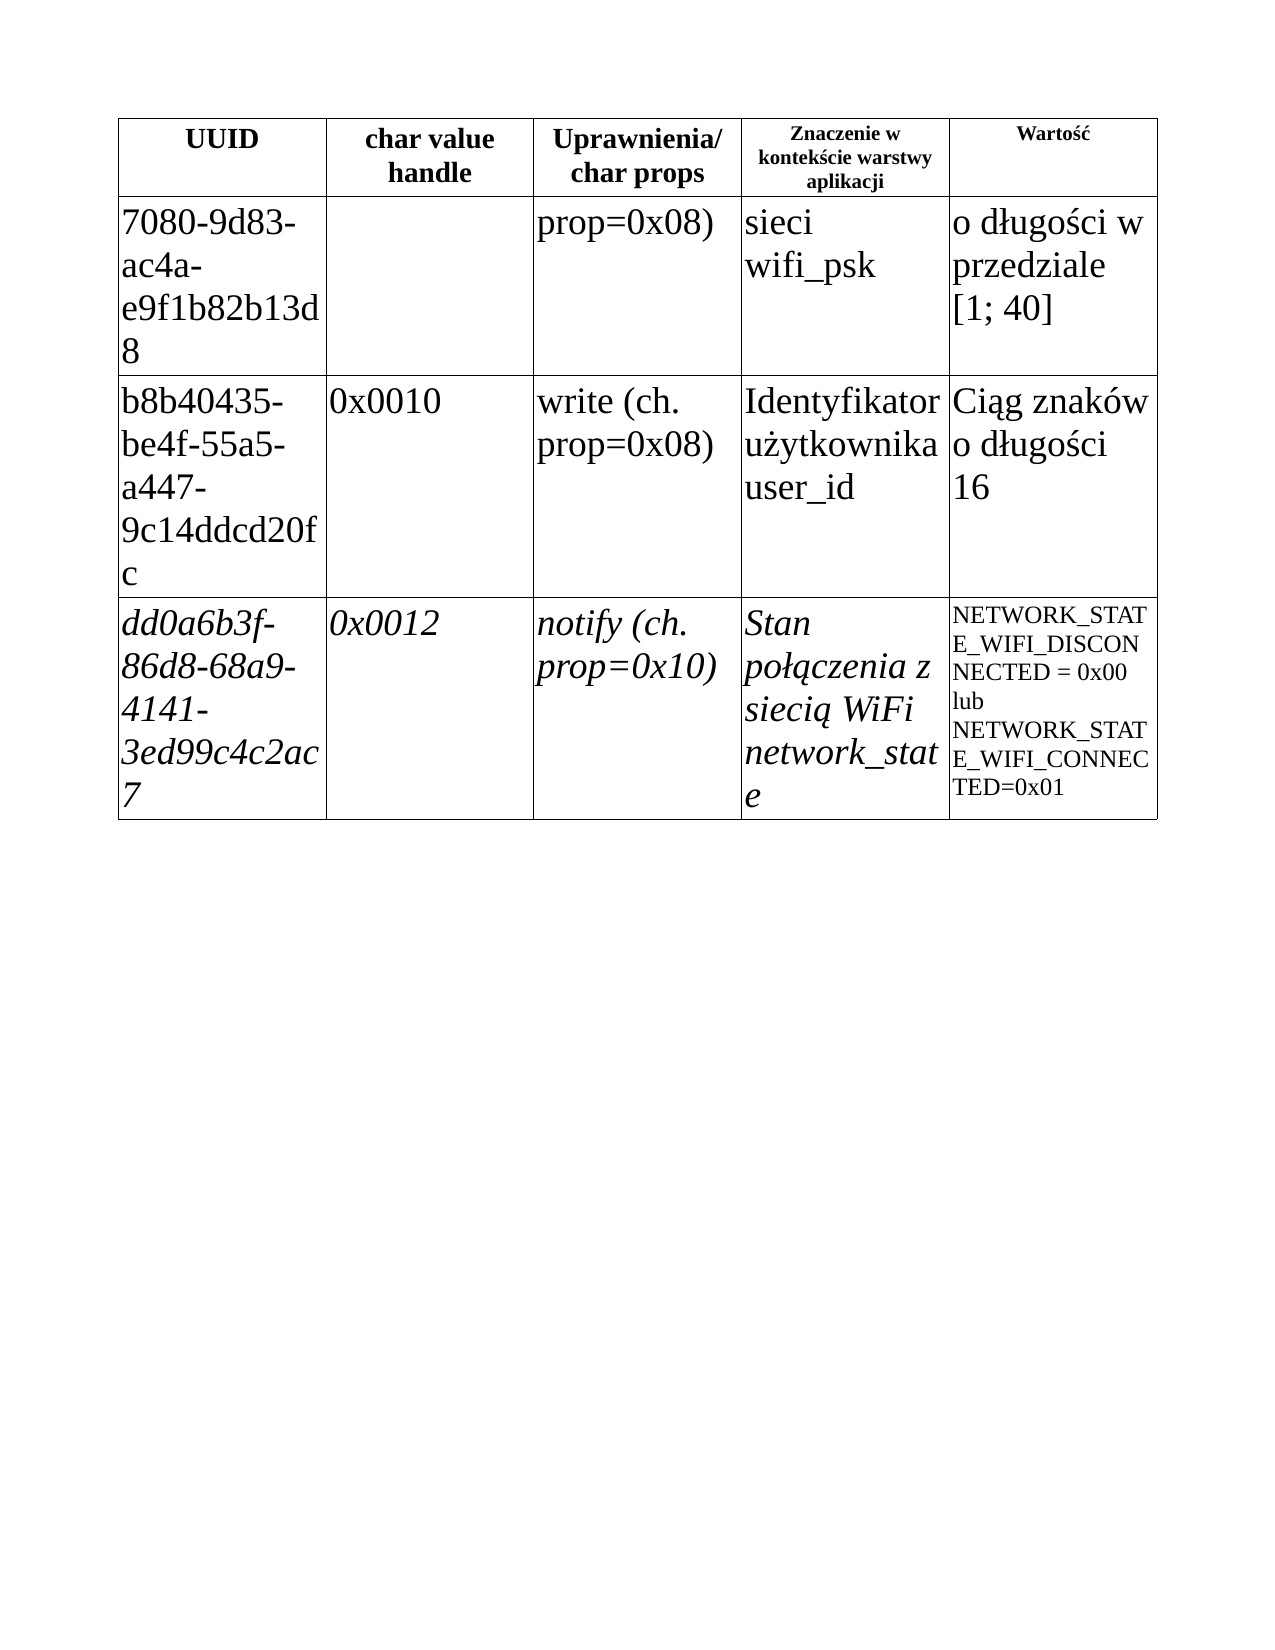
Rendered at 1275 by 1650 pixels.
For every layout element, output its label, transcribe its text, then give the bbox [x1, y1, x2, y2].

table_cell Stan połączenia z siecią WiFi network_state [742, 598, 949, 819]
table_cell b8b40435-be4f-55a5-a447-9c14ddcd20fc [119, 376, 326, 597]
table_header Uprawnienia/char props [534, 119, 741, 196]
table_cell 0x0012 [327, 598, 533, 819]
table_cell write (ch. prop=0x08) [534, 376, 741, 597]
table_cell o długości w przedziale [1; 40] [950, 197, 1157, 375]
table_cell dd0a6b3f-86d8-68a9-4141-3ed99c4c2ac7 [119, 598, 326, 819]
table_cell sieci wifi_psk [742, 197, 949, 375]
table_header char value handle [327, 119, 533, 196]
table_cell 0x0010 [327, 376, 533, 597]
table_cell Ciąg znaków o długości 16 [950, 376, 1157, 597]
table_cell NETWORK_STATE_WIFI_DISCONNECTED = 0x00 lub NETWORK_STATE_WIFI_CONNECTED=0x01 [950, 598, 1157, 819]
table_cell [327, 197, 533, 375]
table_header UUID [119, 119, 326, 196]
table_header Znaczenie w kontekście warstwy aplikacji [742, 119, 949, 196]
table_cell Identyfikator użytkownika user_id [742, 376, 949, 597]
table_cell 7080-9d83-ac4a-e9f1b82b13d8 [119, 197, 326, 375]
table_cell notify (ch. prop=0x10) [534, 598, 741, 819]
table_cell prop=0x08) [534, 197, 741, 375]
table_header Wartość [950, 119, 1157, 196]
